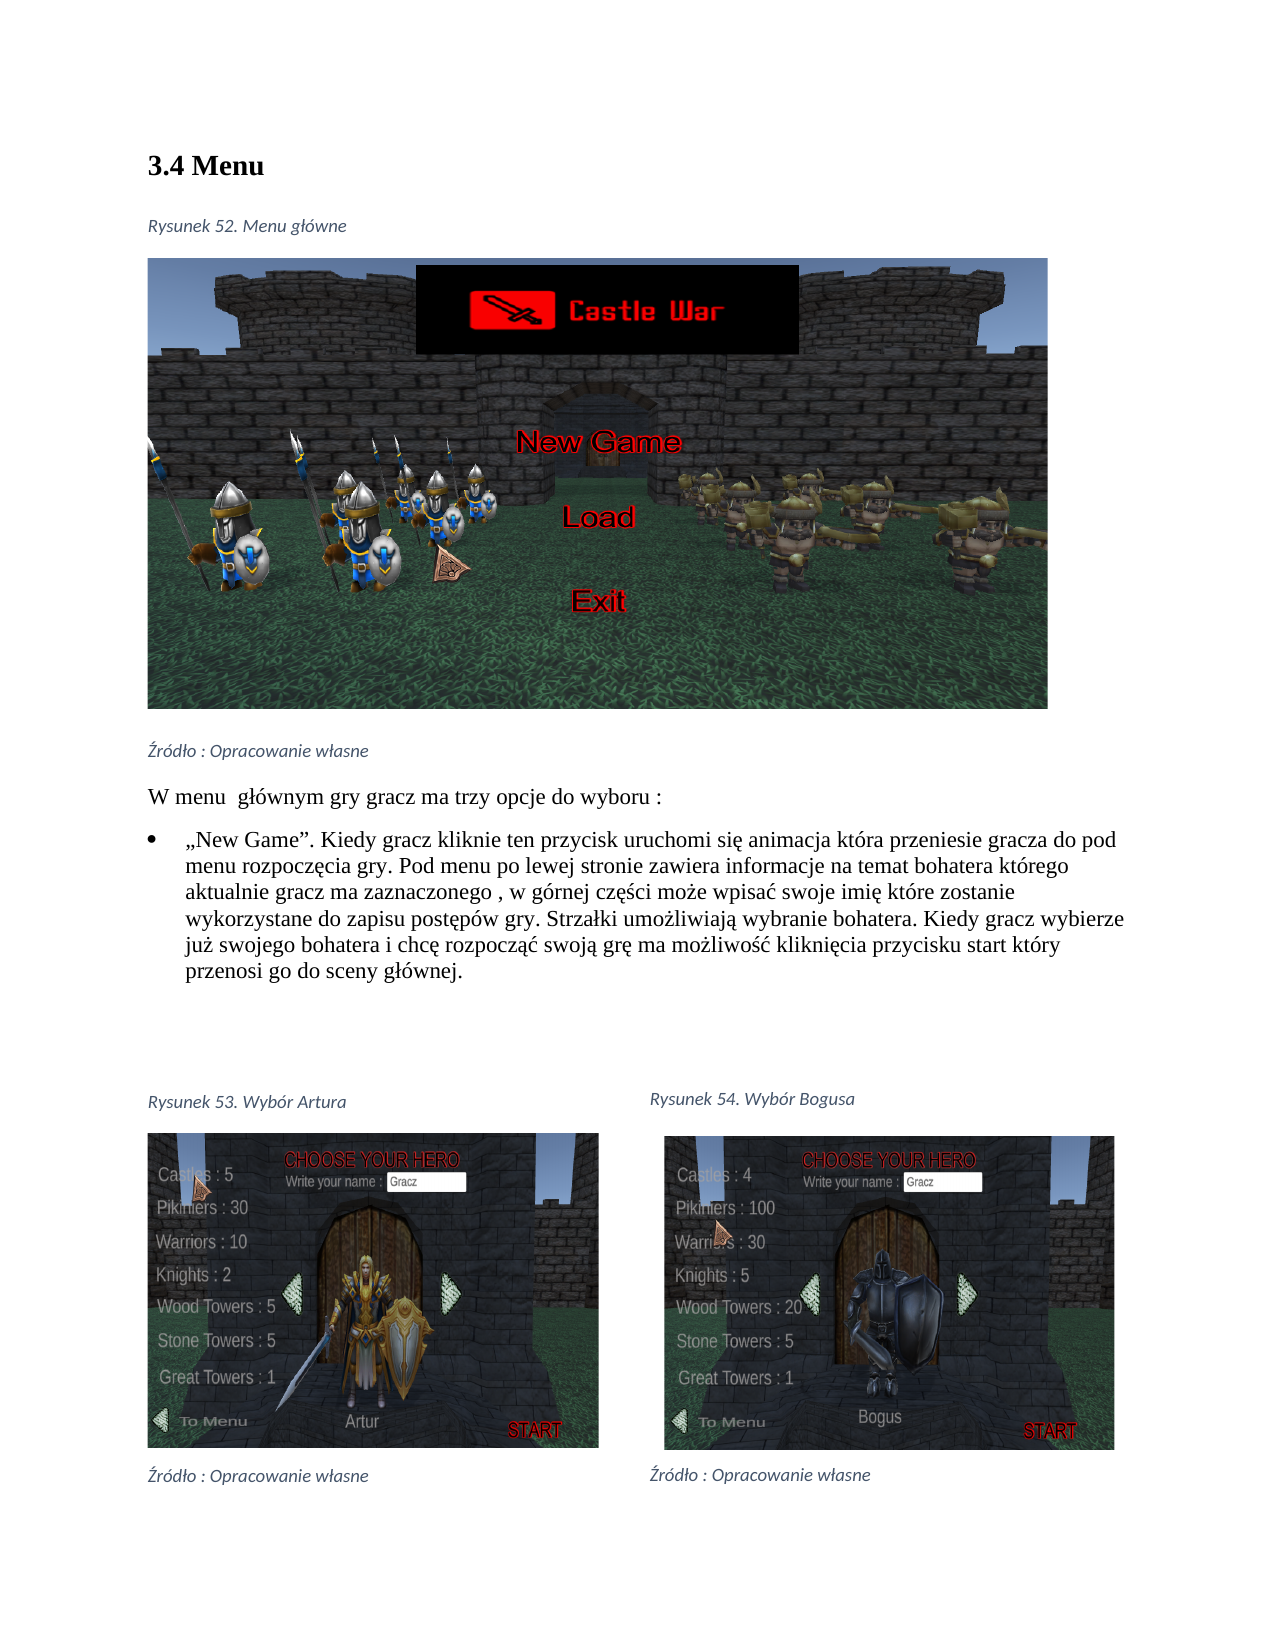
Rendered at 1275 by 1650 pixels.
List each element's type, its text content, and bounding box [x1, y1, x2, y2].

list „New Game”. Kiedy gracz kliknie ten przycisk uruchomi się animacja która przeniesie gracza do pod menu rozpoczęcia gry. Pod menu po lewej stronie zawiera informacje na temat bohatera którego aktualnie gracz ma zaznaczonego , w górnej części może wpisać swoje imię które zostanie wykorzystane do zapisu postępów gry. Strzałki umożliwiają wybranie bohatera. Kiedy gracz wybierze już swojego bohatera i chcę rozpocząć swoją grę ma możliwość kliknięcia przycisku start który przenosi go do sceny głównej. [148, 826, 1127, 984]
text Rysunek 53. Wybór Artura [148, 1090, 600, 1113]
text Rysunek 52. Menu główne [148, 214, 1127, 237]
text Źródło : Opracowanie własne [649, 1463, 1099, 1486]
text 3.4 Menu [148, 148, 1127, 181]
text Źródło : Opracowanie własne [148, 739, 1127, 762]
text Rysunek 54. Wybór Bogusa [649, 1088, 1099, 1111]
text W menu głównym gry gracz ma trzy opcje do wyboru : [148, 783, 1127, 809]
text Źródło : Opracowanie własne [148, 1465, 600, 1488]
